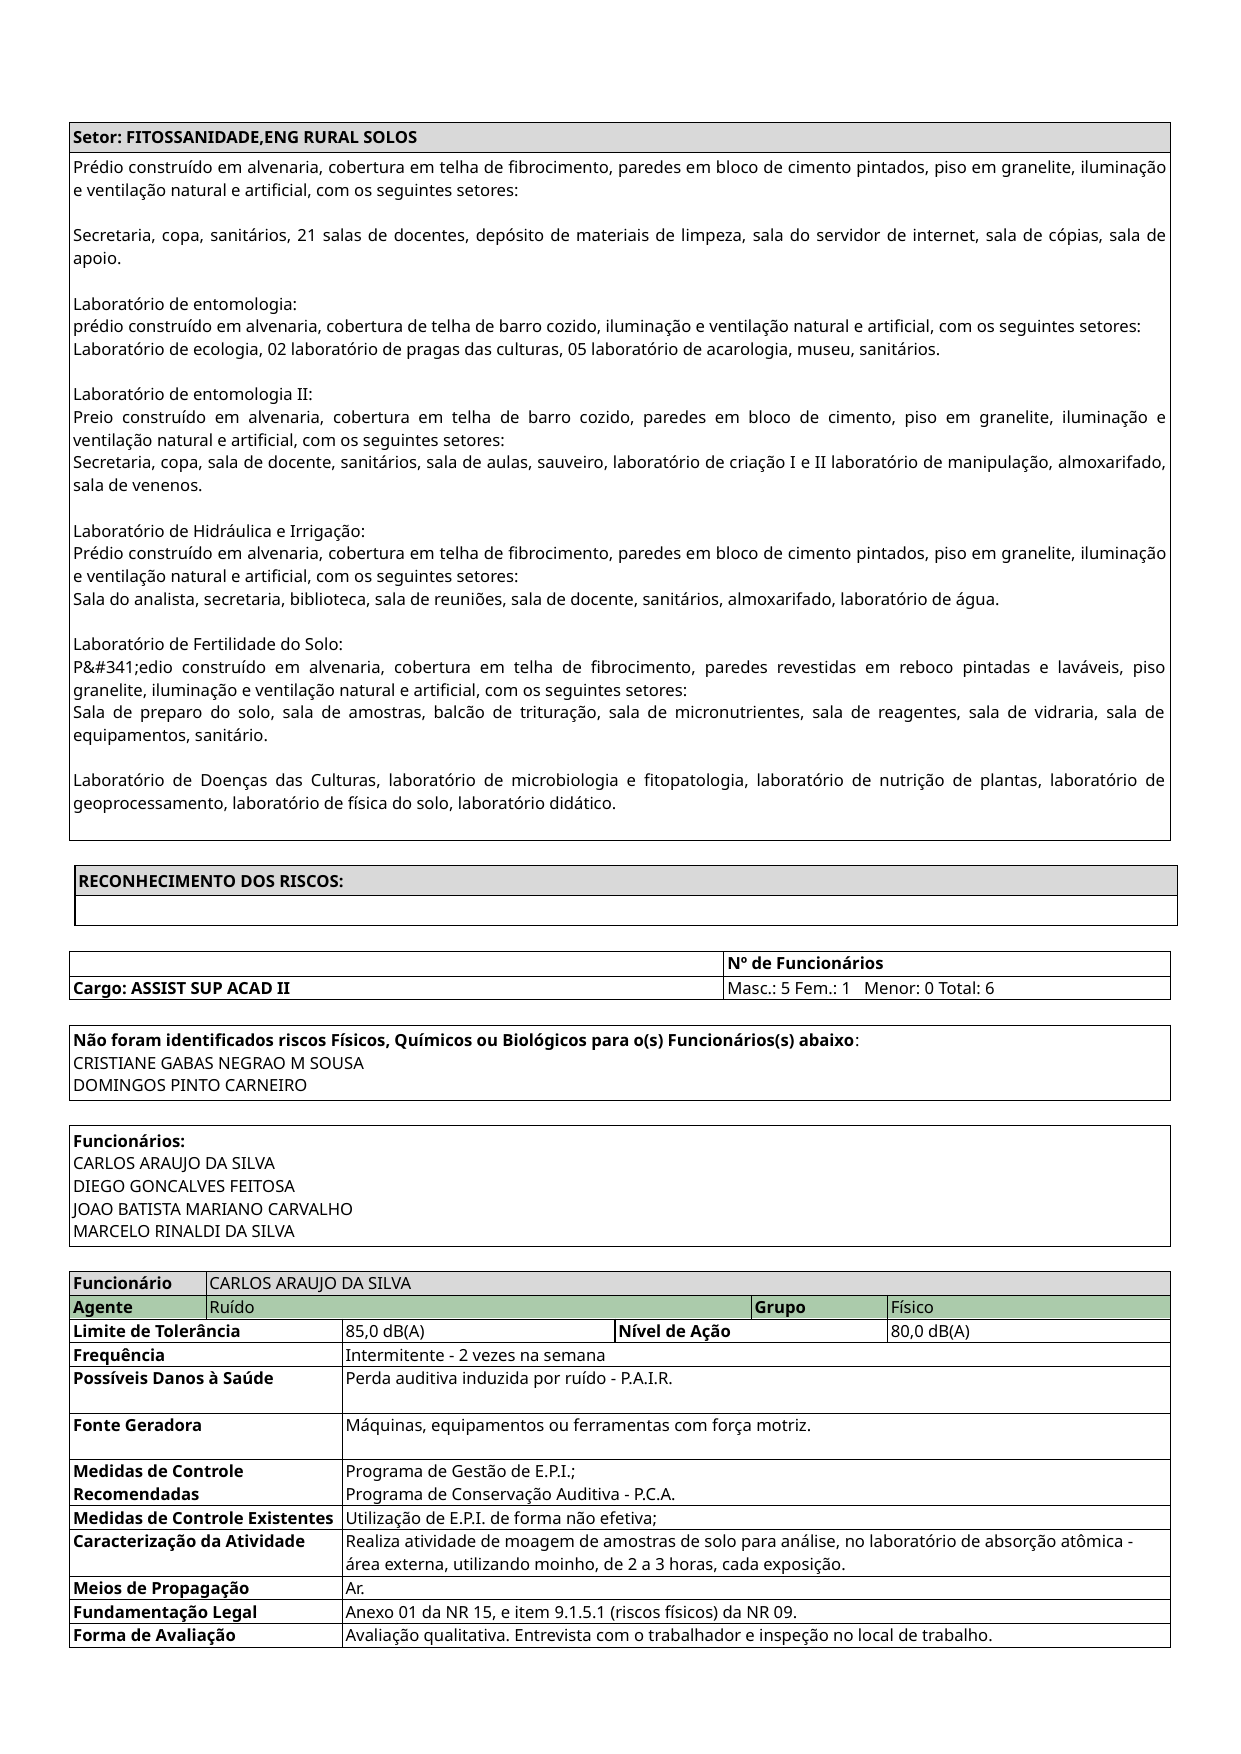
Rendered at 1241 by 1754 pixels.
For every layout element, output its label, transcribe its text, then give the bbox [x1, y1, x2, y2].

table_cell Cargo: ASSIST SUP ACAD II [70, 977, 723, 999]
table_cell Prédio construído em alvenaria, cobertura em telha de fibrocimento, paredes em bloco de cimento pintados, piso em granelite, iluminação e ventilação natural e artificial, com os seguintes setores: Secretaria, copa, sanitários, 21 salas de docentes, depósito de materiais de limpeza, sala do servidor de internet, sala de cópias, sala de apoio. Laboratório de entomologia: prédio construído em alvenaria, cobertura de telha de barro cozido, iluminação e ventilação natural e artificial, com os seguintes setores: Laboratório de ecologia, 02 laboratório de pragas das culturas, 05 laboratório de acarologia, museu, sanitários. Laboratório de entomologia II: Preio construído em alvenaria, cobertura em telha de barro cozido, paredes em bloco de cimento, piso em granelite, iluminação e ventilação natural e artificial, com os seguintes setores: Secretaria, copa, sala de docente, sanitários, sala de aulas, sauveiro, laboratório de criação I e II laboratório de manipulação, almoxarifado, sala de venenos. Laboratório de Hidráulica e Irrigação: Prédio construído em alvenaria, cobertura em telha de fibrocimento, paredes em bloco de cimento pintados, piso em granelite, iluminação e ventilação natural e artificial, com os seguintes setores: Sala do analista, secretaria, biblioteca, sala de reuniões, sala de docente, sanitários, almoxarifado, laboratório de água. Laboratório de Fertilidade do Solo: P&#341;edio construído em alvenaria, cobertura em telha de fibrocimento, paredes revestidas em reboco pintadas e laváveis, piso granelite, iluminação e ventilação natural e artificial, com os seguintes setores: Sala de preparo do solo, sala de amostras, balcão de trituração, sala de micronutrientes, sala de reagentes, sala de vidraria, sala de equipamentos, sanitário. Laboratório de Doenças das Culturas, laboratório de microbiologia e fitopatologia, laboratório de nutrição de plantas, laboratório de geoprocessamento, laboratório de física do solo, laboratório didático. [70, 153, 1170, 840]
table_cell Ar. [343, 1577, 1170, 1599]
table_cell Caracterização da Atividade [70, 1530, 342, 1576]
table_cell Anexo 01 da NR 15, e item 9.1.5.1 (riscos físicos) da NR 09. [343, 1600, 1170, 1623]
table_cell Utilização de E.P.I. de forma não efetiva; [343, 1506, 1170, 1529]
table_cell Forma de Avaliação [70, 1624, 342, 1647]
table_header Nº de Funcionários [724, 952, 1170, 976]
table_cell Perda auditiva induzida por ruído - P.A.I.R. [343, 1367, 1170, 1412]
table_cell Medidas de Controle Recomendadas [70, 1460, 342, 1505]
table_cell Nível de Ação [616, 1320, 887, 1342]
table_cell Medidas de Controle Existentes [70, 1506, 342, 1529]
table_cell Grupo [752, 1296, 887, 1318]
table_cell Fonte Geradora [70, 1414, 342, 1459]
table_cell - [76, 896, 1177, 925]
table_header Não foram identificados riscos Físicos, Químicos ou Biológicos para o(s) Funcionários(s) abaixo: CRISTIANE GABAS NEGRAO M SOUSA DOMINGOS PINTO CARNEIRO [70, 1026, 1170, 1100]
table_cell Ruído [207, 1296, 751, 1318]
table_header Funcionários: CARLOS ARAUJO DA SILVA DIEGO GONCALVES FEITOSA JOAO BATISTA MARIANO CARVALHO MARCELO RINALDI DA SILVA [70, 1126, 1170, 1246]
table_cell Limite de Tolerância [70, 1320, 342, 1342]
table_cell Masc.: 5 Fem.: 1 Menor: 0 Total: 6 [724, 977, 1170, 999]
table_cell 85,0 dB(A) [343, 1320, 614, 1342]
table_header Setor: FITOSSANIDADE,ENG RURAL SOLOS [70, 123, 1170, 152]
table_header CARLOS ARAUJO DA SILVA [207, 1272, 1170, 1295]
table_cell Meios de Propagação [70, 1577, 342, 1599]
table_cell Frequência [70, 1343, 342, 1366]
table_cell Realiza atividade de moagem de amostras de solo para análise, no laboratório de absorção atômica - área externa, utilizando moinho, de 2 a 3 horas, cada exposição. [343, 1530, 1170, 1576]
table_cell 80,0 dB(A) [888, 1320, 1170, 1342]
table_header Funcionário [70, 1272, 206, 1295]
table_cell Programa de Gestão de E.P.I.; Programa de Conservação Auditiva - P.C.A. [343, 1460, 1170, 1505]
table_cell Possíveis Danos à Saúde [70, 1367, 342, 1412]
table_cell Avaliação qualitativa. Entrevista com o trabalhador e inspeção no local de trabalho. [343, 1624, 1170, 1647]
table_cell Fundamentação Legal [70, 1600, 342, 1623]
table_cell Físico [888, 1296, 1170, 1318]
table_header [70, 952, 723, 976]
table_cell Agente [70, 1296, 206, 1318]
table_cell Máquinas, equipamentos ou ferramentas com força motriz. [343, 1414, 1170, 1459]
table_cell Intermitente - 2 vezes na semana [343, 1343, 1170, 1366]
table_header RECONHECIMENTO DOS RISCOS: [76, 866, 1177, 895]
